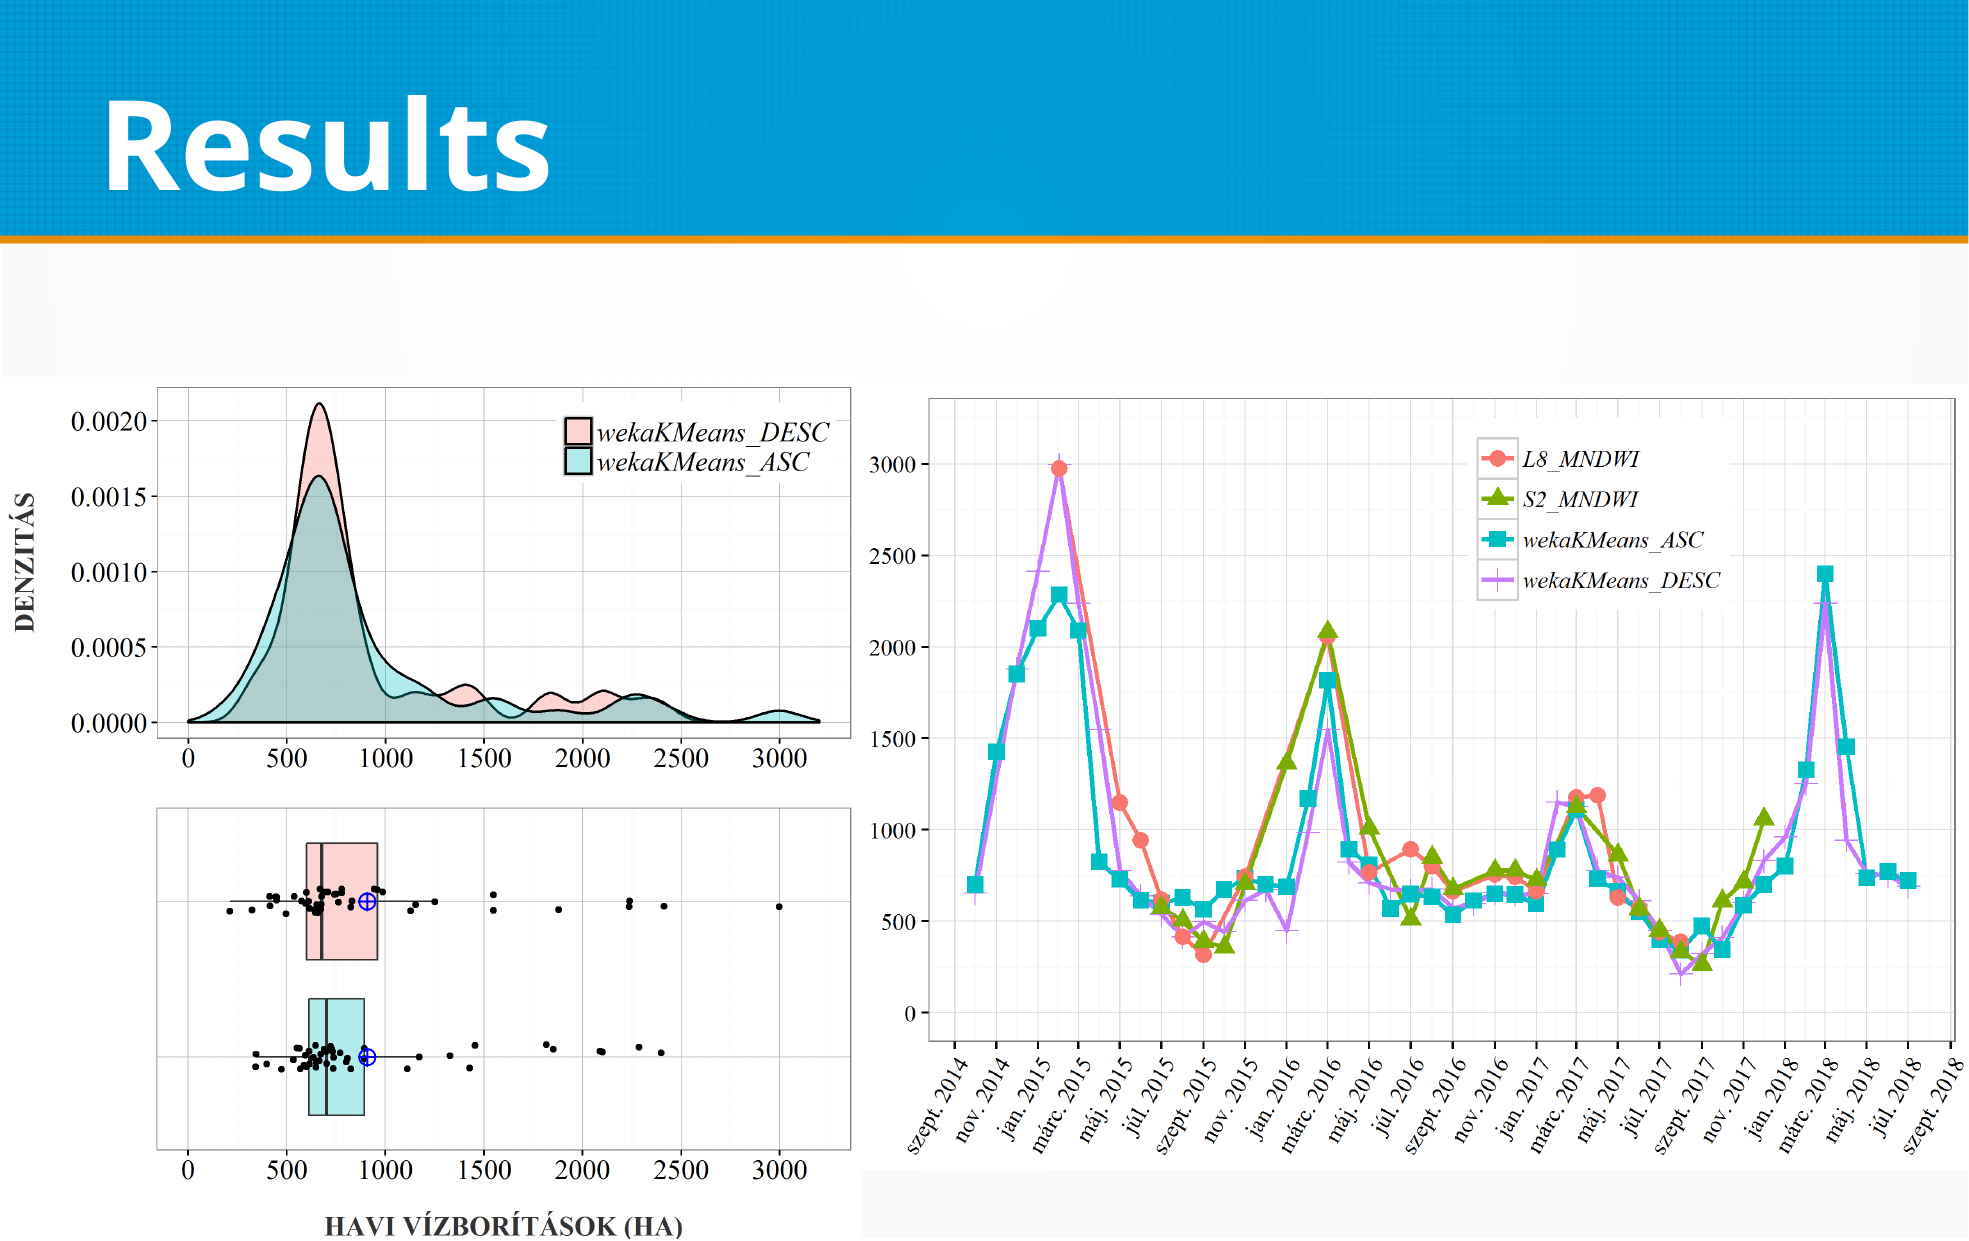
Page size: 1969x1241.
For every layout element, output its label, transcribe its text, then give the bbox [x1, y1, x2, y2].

title Results [98, 19, 1870, 227]
picture [0, 236, 1969, 1241]
